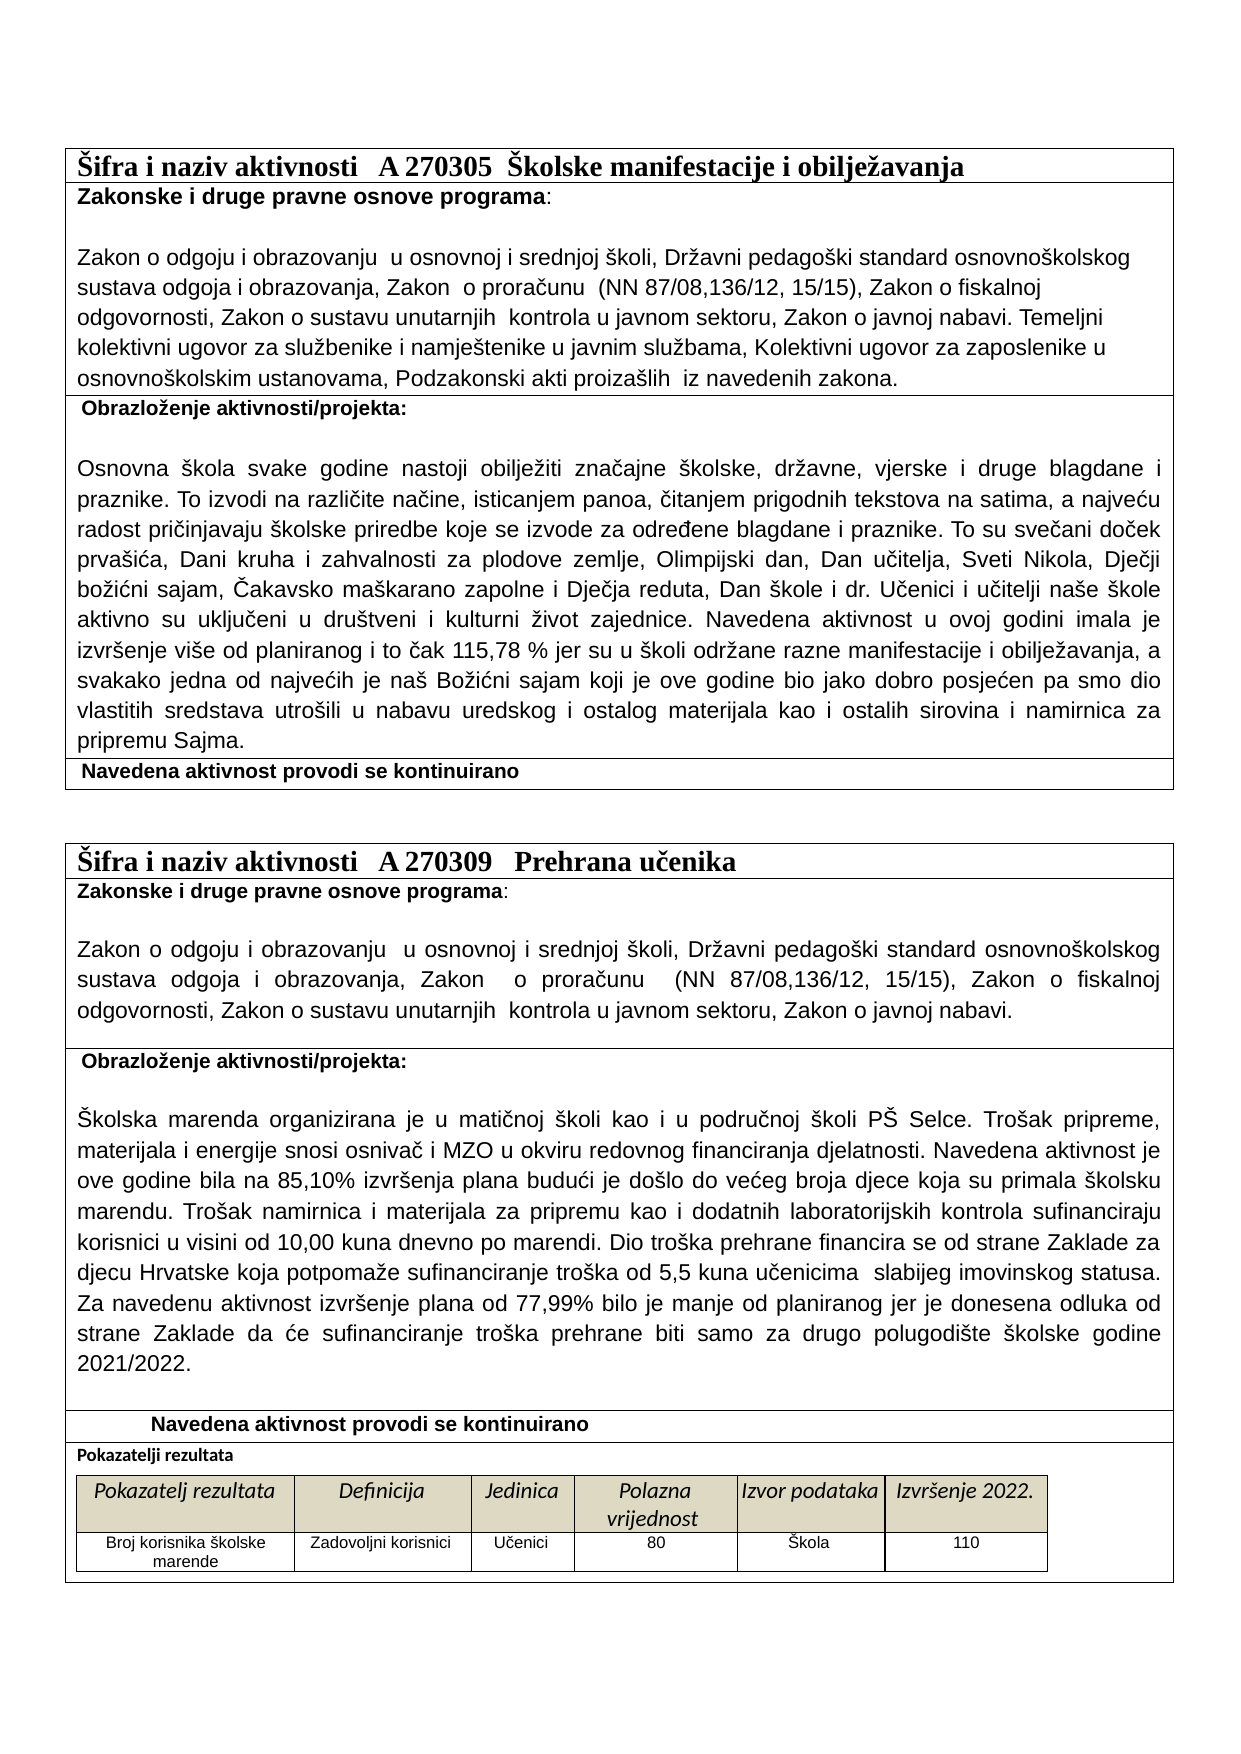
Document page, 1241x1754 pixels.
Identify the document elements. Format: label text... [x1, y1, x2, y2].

table_header Izvršenje 2022. [886, 1476, 1047, 1532]
table_header Polazna vrijednost [575, 1476, 737, 1532]
table_header Pokazatelj rezultata [77, 1476, 294, 1532]
table_cell Zadovoljni korisnici [295, 1533, 471, 1571]
table_cell 110 [886, 1533, 1047, 1571]
table_cell Škola [738, 1533, 884, 1571]
table_cell Obrazloženje aktivnosti/projekta: Školska marenda organizirana je u matičnoj školi kao i u područnoj školi PŠ Selce. Trošak pripreme, materijala i energije snosi osnivač i MZO u okviru redovnog financiranja djelatnosti. Navedena aktivnost je ove godine bila na 85,10% izvršenja plana budući je došlo do većeg broja djece koja su primala školsku marendu. Trošak namirnica i materijala za pripremu kao i dodatnih laboratorijskih kontrola sufinanciraju korisnici u visini od 10,00 kuna dnevno po marendi. Dio troška prehrane financira se od strane Zaklade za djecu Hrvatske koja potpomaže sufinanciranje troška od 5,5 kuna učenicima slabijeg imovinskog statusa. Za navedenu aktivnost izvršenje plana od 77,99% bilo je manje od planiranog jer je donesena odluka od strane Zaklade da će sufinanciranje troška prehrane biti samo za drugo polugodište školske godine 2021/2022. [66, 1049, 1173, 1410]
table_header Šifra i naziv aktivnosti A 270305 Školske manifestacije i obilježavanja [66, 149, 1173, 182]
table_cell Učenici [472, 1533, 574, 1571]
table_cell Obrazloženje aktivnosti/projekta: Osnovna škola svake godine nastoji obilježiti značajne školske, državne, vjerske i druge blagdane i praznike. To izvodi na različite načine, isticanjem panoa, čitanjem prigodnih tekstova na satima, a najveću radost pričinjavaju školske priredbe koje se izvode za određene blagdane i praznike. To su svečani doček prvašića, Dani kruha i zahvalnosti za plodove zemlje, Olimpijski dan, Dan učitelja, Sveti Nikola, Dječji božićni sajam, Čakavsko maškarano zapolne i Dječja reduta, Dan škole i dr. Učenici i učitelji naše škole aktivno su uključeni u društveni i kulturni život zajednice. Navedena aktivnost u ovoj godini imala je izvršenje više od planiranog i to čak 115,78 % jer su u školi održane razne manifestacije i obilježavanja, a svakako jedna od najvećih je naš Božićni sajam koji je ove godine bio jako dobro posjećen pa smo dio vlastitih sredstava utrošili u nabavu uredskog i ostalog materijala kao i ostalih sirovina i namirnica za pripremu Sajma. [66, 396, 1173, 757]
table_cell Pokazatelji rezultata [66, 1443, 1173, 1582]
table_header Jedinica [472, 1476, 574, 1532]
table_cell Navedena aktivnost provodi se kontinuirano [66, 759, 1173, 789]
table_header Definicija [295, 1476, 471, 1532]
table_cell Navedena aktivnost provodi se kontinuirano [66, 1411, 1173, 1442]
table_cell Broj korisnika školske marende [77, 1533, 294, 1571]
table_cell Zakonske i druge pravne osnove programa: Zakon o odgoju i obrazovanju u osnovnoj i srednjoj školi, Državni pedagoški standard osnovnoškolskog sustava odgoja i obrazovanja, Zakon o proračunu (NN 87/08,136/12, 15/15), Zakon o fiskalnoj odgovornosti, Zakon o sustavu unutarnjih kontrola u javnom sektoru, Zakon o javnoj nabavi. [66, 879, 1173, 1048]
table_header Šifra i naziv aktivnosti A 270309 Prehrana učenika [66, 844, 1173, 877]
table_header Izvor podataka [738, 1476, 884, 1532]
table_cell 80 [575, 1533, 737, 1571]
table_cell Zakonske i druge pravne osnove programa: Zakon o odgoju i obrazovanju u osnovnoj i srednjoj školi, Državni pedagoški standard osnovnoškolskog sustava odgoja i obrazovanja, Zakon o proračunu (NN 87/08,136/12, 15/15), Zakon o fiskalnoj odgovornosti, Zakon o sustavu unutarnjih kontrola u javnom sektoru, Zakon o javnoj nabavi. Temeljni kolektivni ugovor za službenike i namještenike u javnim službama, Kolektivni ugovor za zaposlenike u osnovnoškolskim ustanovama, Podzakonski akti proizašlih iz navedenih zakona. [66, 183, 1173, 395]
